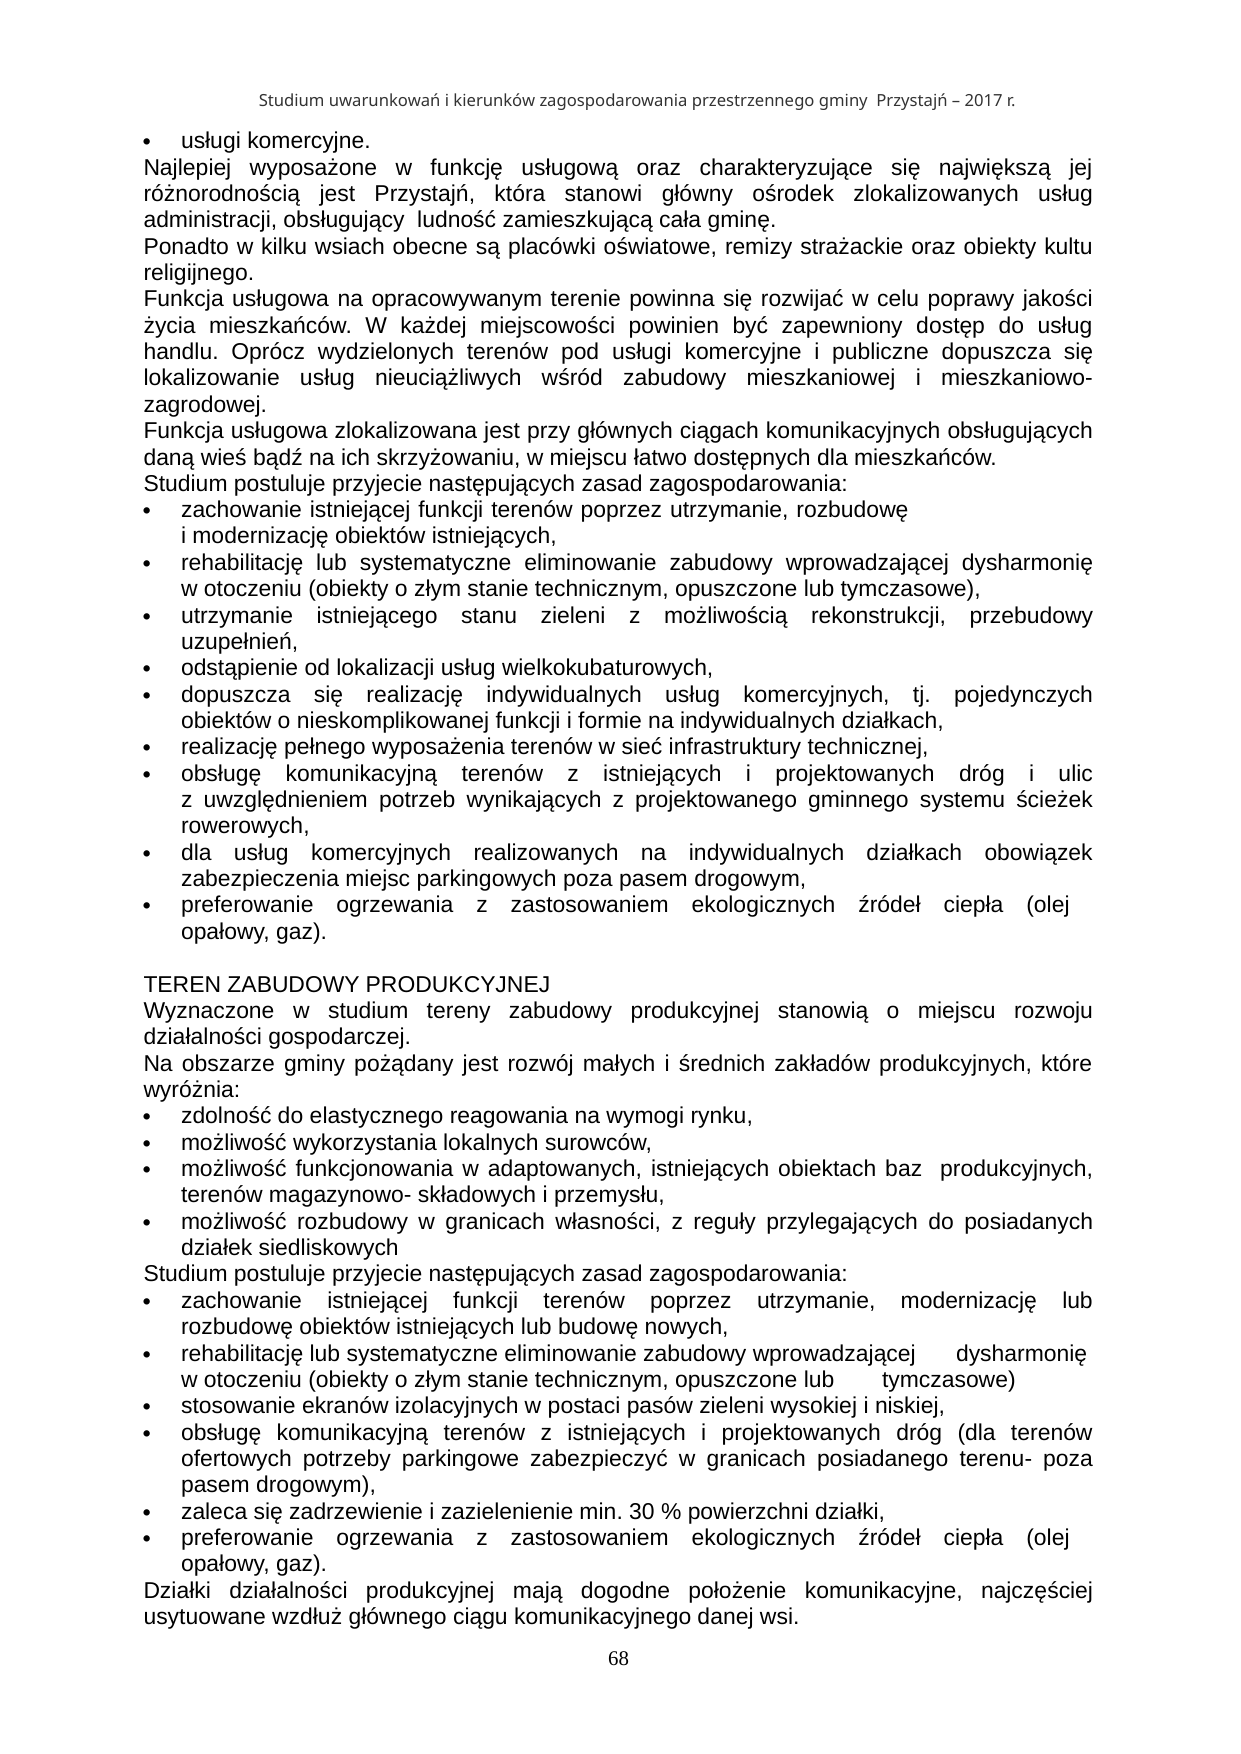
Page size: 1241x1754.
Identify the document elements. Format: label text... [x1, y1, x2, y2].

text Funkcja usługowa na opracowywanym terenie powinna się rozwijać w celu poprawy jakości życia mieszkańców. W każdej miejscowości powinien być zapewniony dostęp do usług handlu. Oprócz wydzielonych terenów pod usługi komercyjne i publiczne dopuszcza się lokalizowanie usług nieuciążliwych wśród zabudowy mieszkaniowej i mieszkaniowo-zagrodowej. [143, 285, 1093, 417]
text Działki działalności produkcyjnej mają dogodne położenie komunikacyjne, najczęściej usytuowane wzdłuż głównego ciągu komunikacyjnego danej wsi. [143, 1577, 1093, 1629]
text Na obszarze gminy pożądany jest rozwój małych i średnich zakładów produkcyjnych, które wyróżnia: [143, 1049, 1093, 1102]
list usługi komercyjne. [143, 127, 1093, 153]
list rehabilitację lub systematyczne eliminowanie zabudowy wprowadzającej dysharmonię w otoczeniu (obiekty o złym stanie technicznym, opuszczone lub tymczasowe), [143, 549, 1093, 602]
list dla usług komercyjnych realizowanych na indywidualnych działkach obowiązek zabezpieczenia miejsc parkingowych poza pasem drogowym, [143, 839, 1093, 891]
list możliwość funkcjonowania w adaptowanych, istniejących obiektach baz produkcyjnych, terenów magazynowo- składowych i przemysłu, [143, 1155, 1093, 1208]
text Ponadto w kilku wsiach obecne są placówki oświatowe, remizy strażackie oraz obiekty kultu religijnego. [143, 233, 1093, 285]
list możliwość wykorzystania lokalnych surowców, [143, 1129, 1093, 1155]
list zachowanie istniejącej funkcji terenów poprzez utrzymanie, modernizację lub rozbudowę obiektów istniejących lub budowę nowych, [143, 1287, 1093, 1339]
list rehabilitację lub systematyczne eliminowanie zabudowy wprowadzającej dysharmonię w otoczeniu (obiekty o złym stanie technicznym, opuszczone lub tymczasowe) [143, 1339, 1093, 1392]
list odstąpienie od lokalizacji usług wielkokubaturowych, [143, 654, 1093, 681]
list zdolność do elastycznego reagowania na wymogi rynku, [143, 1102, 1093, 1129]
list dopuszcza się realizację indywidualnych usług komercyjnych, tj. pojedynczych obiektów o nieskomplikowanej funkcji i formie na indywidualnych działkach, [143, 681, 1093, 733]
list preferowanie ogrzewania z zastosowaniem ekologicznych źródeł ciepła (olej opałowy, gaz). [143, 1524, 1093, 1577]
text TEREN ZABUDOWY PRODUKCYJNEJ [143, 971, 1093, 997]
list obsługę komunikacyjną terenów z istniejących i projektowanych dróg i ulic z uwzględnieniem potrzeb wynikających z projektowanego gminnego systemu ścieżek rowerowych, [143, 760, 1093, 839]
list obsługę komunikacyjną terenów z istniejących i projektowanych dróg (dla terenów ofertowych potrzeby parkingowe zabezpieczyć w granicach posiadanego terenu- poza pasem drogowym), [143, 1418, 1093, 1498]
list preferowanie ogrzewania z zastosowaniem ekologicznych źródeł ciepła (olej opałowy, gaz). [143, 891, 1093, 944]
list utrzymanie istniejącego stanu zieleni z możliwością rekonstrukcji, przebudowy uzupełnień, [143, 602, 1093, 654]
list stosowanie ekranów izolacyjnych w postaci pasów zieleni wysokiej i niskiej, [143, 1392, 1093, 1418]
list zaleca się zadrzewienie i zazielenienie min. 30 % powierzchni działki, [143, 1498, 1093, 1524]
text Funkcja usługowa zlokalizowana jest przy głównych ciągach komunikacyjnych obsługujących daną wieś bądź na ich skrzyżowaniu, w miejscu łatwo dostępnych dla mieszkańców. [143, 417, 1093, 470]
text Studium postuluje przyjecie następujących zasad zagospodarowania: [143, 470, 1093, 496]
list możliwość rozbudowy w granicach własności, z reguły przylegających do posiadanych działek siedliskowych [143, 1208, 1093, 1260]
text Wyznaczone w studium tereny zabudowy produkcyjnej stanowią o miejscu rozwoju działalności gospodarczej. [143, 997, 1093, 1049]
list zachowanie istniejącej funkcji terenów poprzez utrzymanie, rozbudowę i modernizację obiektów istniejących, [143, 496, 1093, 549]
text Najlepiej wyposażone w funkcję usługową oraz charakteryzujące się największą jej różnorodnością jest Przystajń, która stanowi główny ośrodek zlokalizowanych usług administracji, obsługujący ludność zamieszkującą cała gminę. [143, 153, 1093, 233]
list realizację pełnego wyposażenia terenów w sieć infrastruktury technicznej, [143, 733, 1093, 760]
text Studium postuluje przyjecie następujących zasad zagospodarowania: [143, 1260, 1093, 1287]
